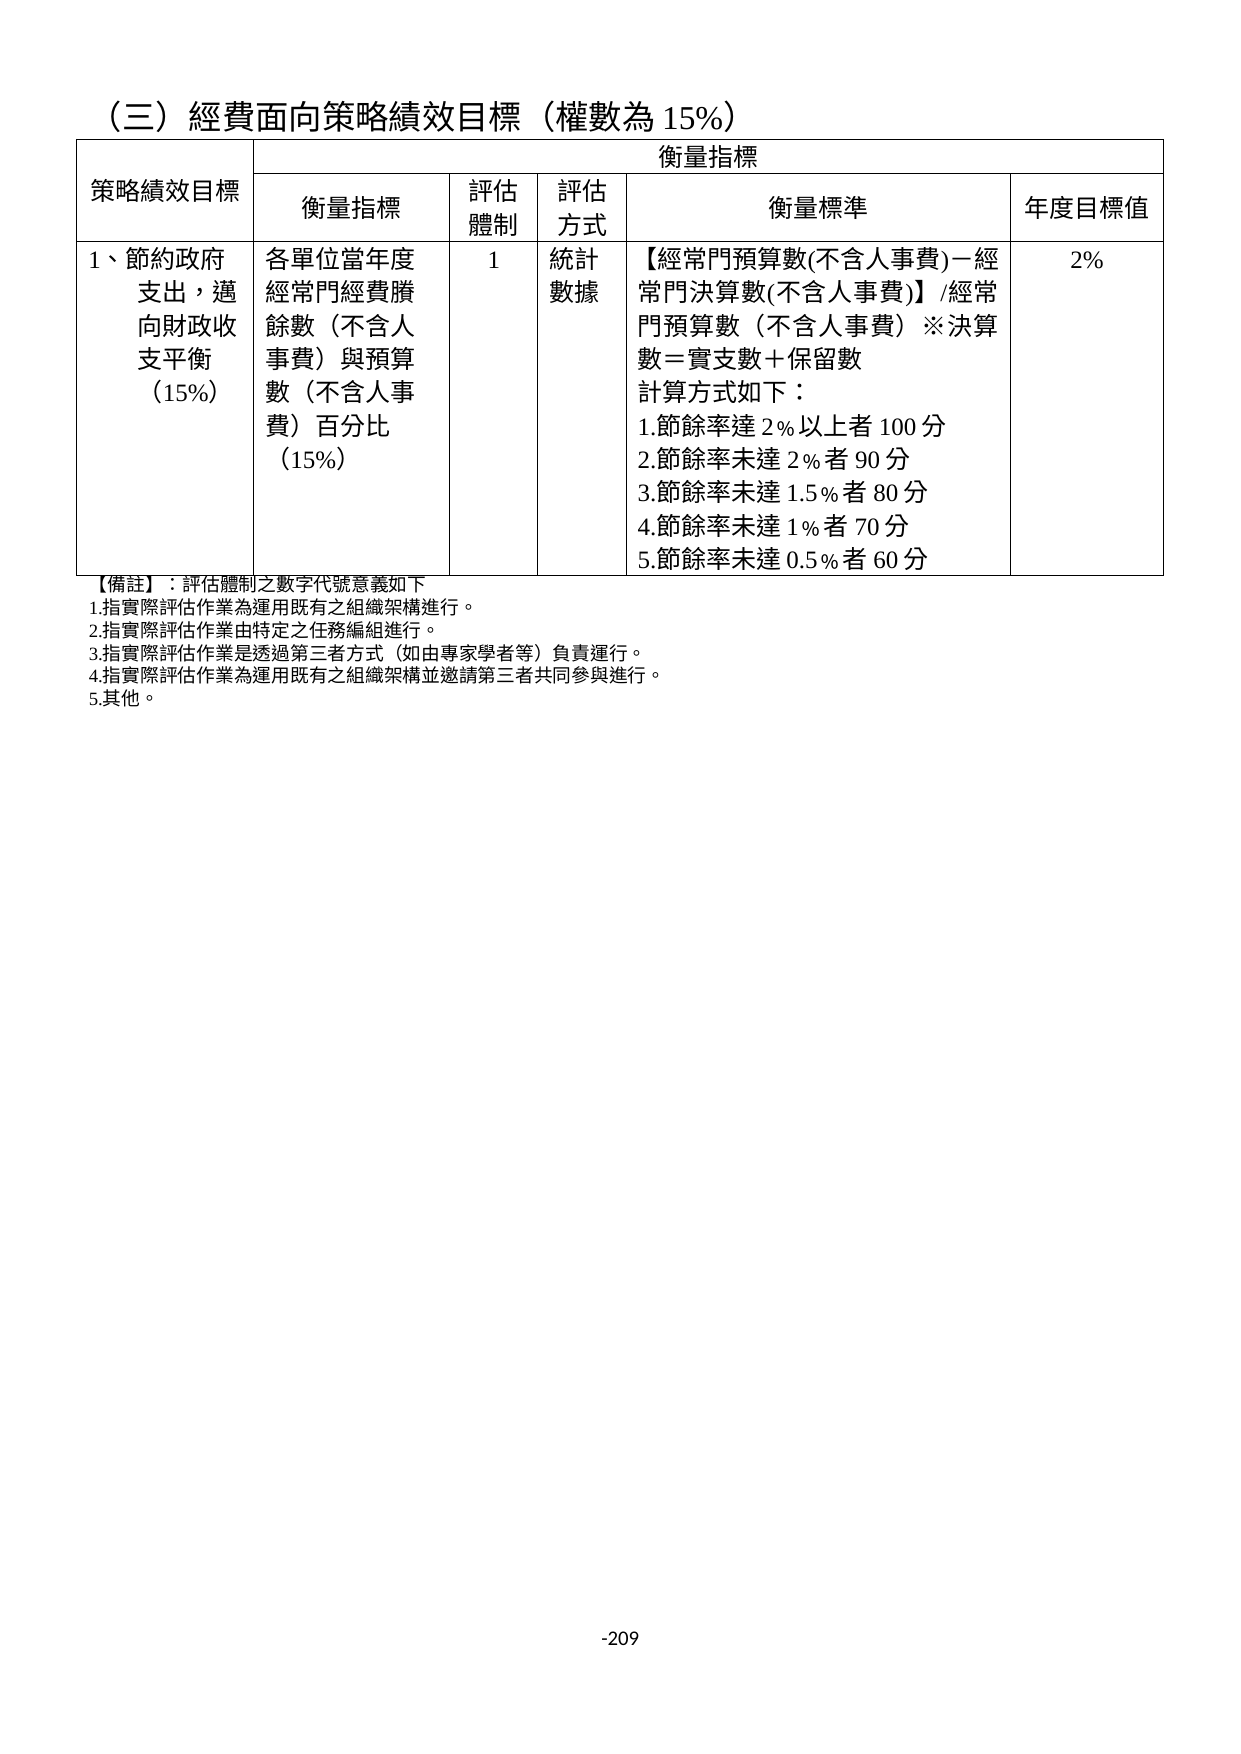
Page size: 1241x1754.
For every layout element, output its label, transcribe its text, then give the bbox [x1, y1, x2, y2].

list 指實際評估作業由特定之任務編組進行。 [88, 622, 1152, 641]
list 其他。 [88, 691, 1152, 709]
table_cell 年度目標值 [1011, 174, 1163, 241]
table_cell 評估方式 [538, 174, 626, 241]
text 【備註】：評估體制之數字代號意義如下 [88, 576, 1152, 595]
table_cell 衡量指標 [254, 174, 449, 241]
table_cell 2% [1011, 242, 1163, 575]
list 指實際評估作業是透過第三者方式（如由專家學者等）負責運行。 [88, 645, 1152, 664]
table_cell 1 [450, 242, 537, 575]
table_cell 評估體制 [450, 174, 537, 241]
text （三）經費面向策略績效目標（權數為15%） [88, 90, 1152, 139]
table_cell 衡量標準 [627, 174, 1010, 241]
table_cell 統計數據 [538, 242, 626, 575]
table_header 策略績效目標 [77, 140, 253, 241]
table_cell 各單位當年度經常門經費賸餘數（不含人事費）與預算數（不含人事費）百分比（15%） [254, 242, 449, 575]
list 指實際評估作業為運用既有之組織架構進行。 [88, 599, 1152, 618]
list 指實際評估作業為運用既有之組織架構並邀請第三者共同參與進行。 [88, 668, 1152, 687]
table_cell 【經常門預算數(不含人事費)－經常門決算數(不含人事費)】/經常門預算數（不含人事費）※決算數＝實支數＋保留數 計算方式如下： 1.節餘率達2﹪以上者100分 2.節餘率未達 2﹪者 90分 3.節餘率未達1.5﹪者 80分 4.節餘率未達1﹪者 70分 5.節餘率未達0.5﹪者 60分 [627, 242, 1010, 575]
table_cell 節約政府支出，邁向財政收支平衡（15%） [77, 242, 253, 575]
table_header 衡量指標 [254, 140, 1163, 173]
